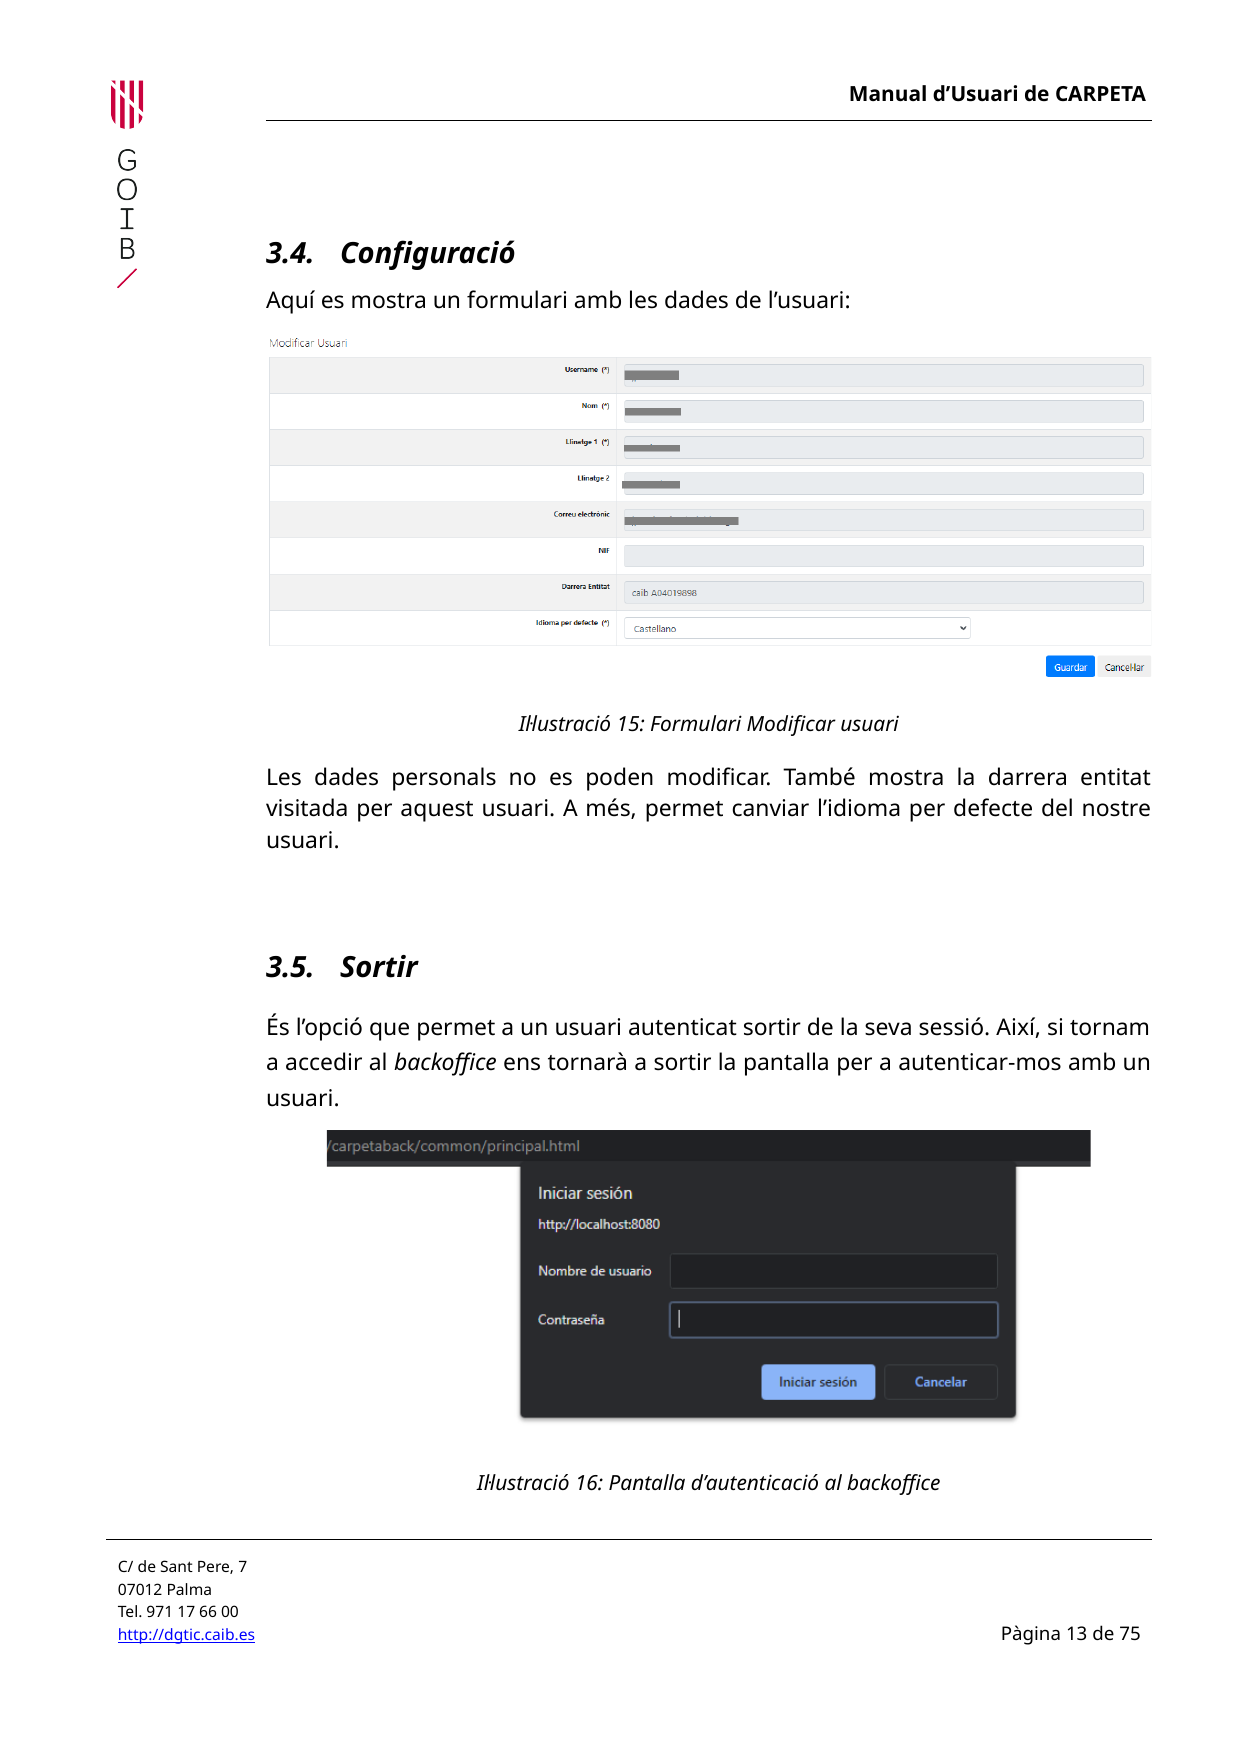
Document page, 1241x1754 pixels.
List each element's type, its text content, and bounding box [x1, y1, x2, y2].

list Les dades personals no es poden modificar. També mostra la darrera entitat visitada per aquest usuari. A més, permet canviar l’idioma per defecte del nostre usuari. [266, 761, 1152, 855]
subtitle Sortir [266, 946, 1152, 986]
picture [82, 57, 172, 319]
picture [326, 1130, 1091, 1441]
text Il·lustració 16: Pantalla d’autenticació al backoffice [266, 1441, 1152, 1497]
subtitle Configuració [266, 232, 1152, 272]
picture [265, 334, 1152, 679]
text És l’opció que permet a un usuari autenticat sortir de la seva sessió. Així, si tornam a accedir al backoffice ens tornarà a sortir la pantalla per a autenticar-mos amb un usuari. [266, 1010, 1152, 1113]
text Aquí es mostra un formulari amb les dades de l’usuari: [266, 284, 1152, 315]
text Il·lustració 15: Formulari Modificar usuari [266, 679, 1152, 738]
